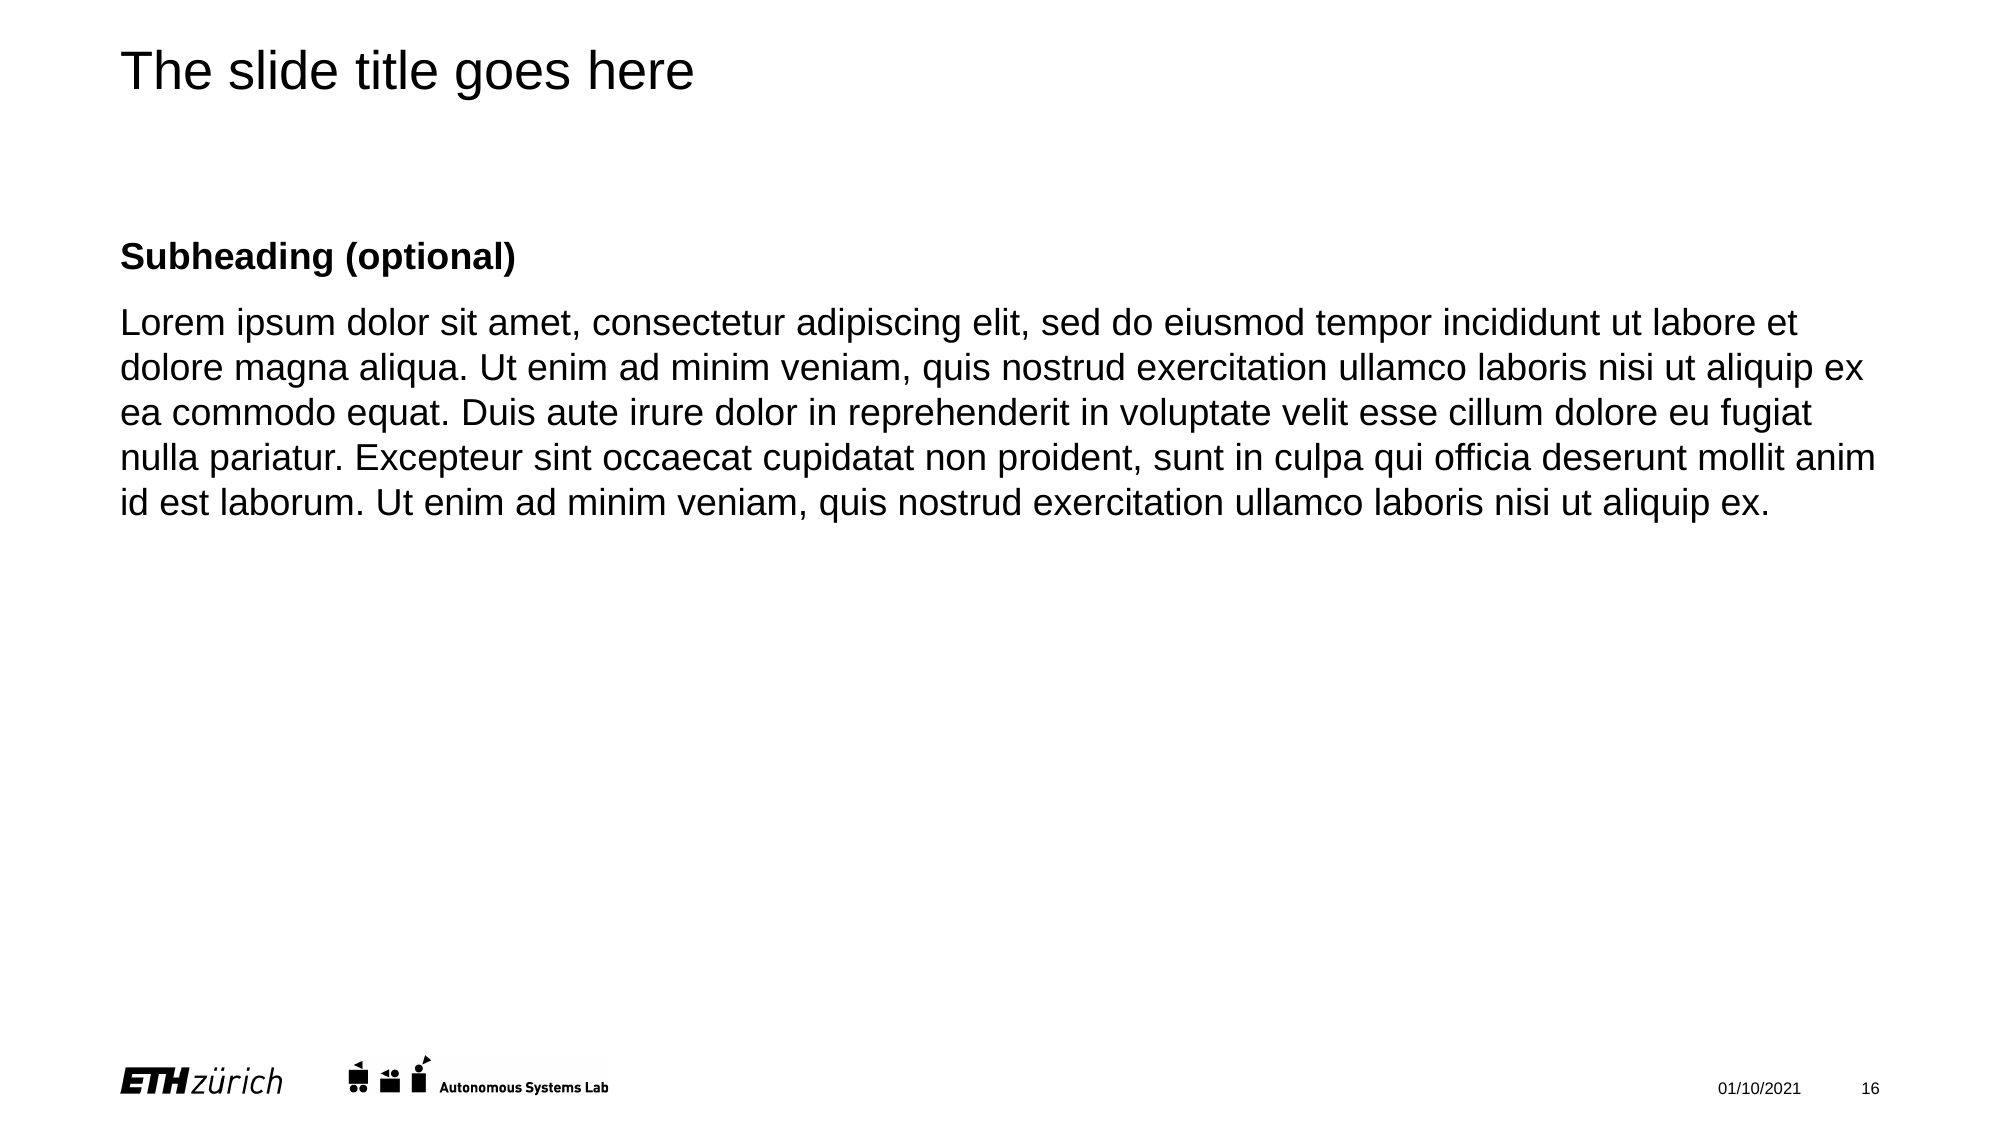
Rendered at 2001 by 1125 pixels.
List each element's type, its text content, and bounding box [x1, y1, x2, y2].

title The slide title goes here [120, 42, 1880, 191]
slide_number 01/10/2021 [1718, 1069, 1819, 1106]
slide_number [1827, 1069, 1880, 1106]
picture [120, 1067, 282, 1094]
list Subheading (optional) Lorem ipsum dolor sit amet, consectetur adipiscing elit, sed do eiusmod tempor incididunt ut labore et dolore magna aliqua. Ut enim ad minim veniam, quis nostrud exercitation ullamco laboris nisi ut aliquip ex ea commodo equat. Duis aute irure dolor in reprehenderit in voluptate velit esse cillum dolore eu fugiat nulla pariatur. Excepteur sint occaecat cupidatat non proident, sunt in culpa qui officia deserunt mollit anim id est laborum. Ut enim ad minim veniam, quis nostrud exercitation ullamco laboris nisi ut aliquip ex. [120, 231, 1880, 1000]
